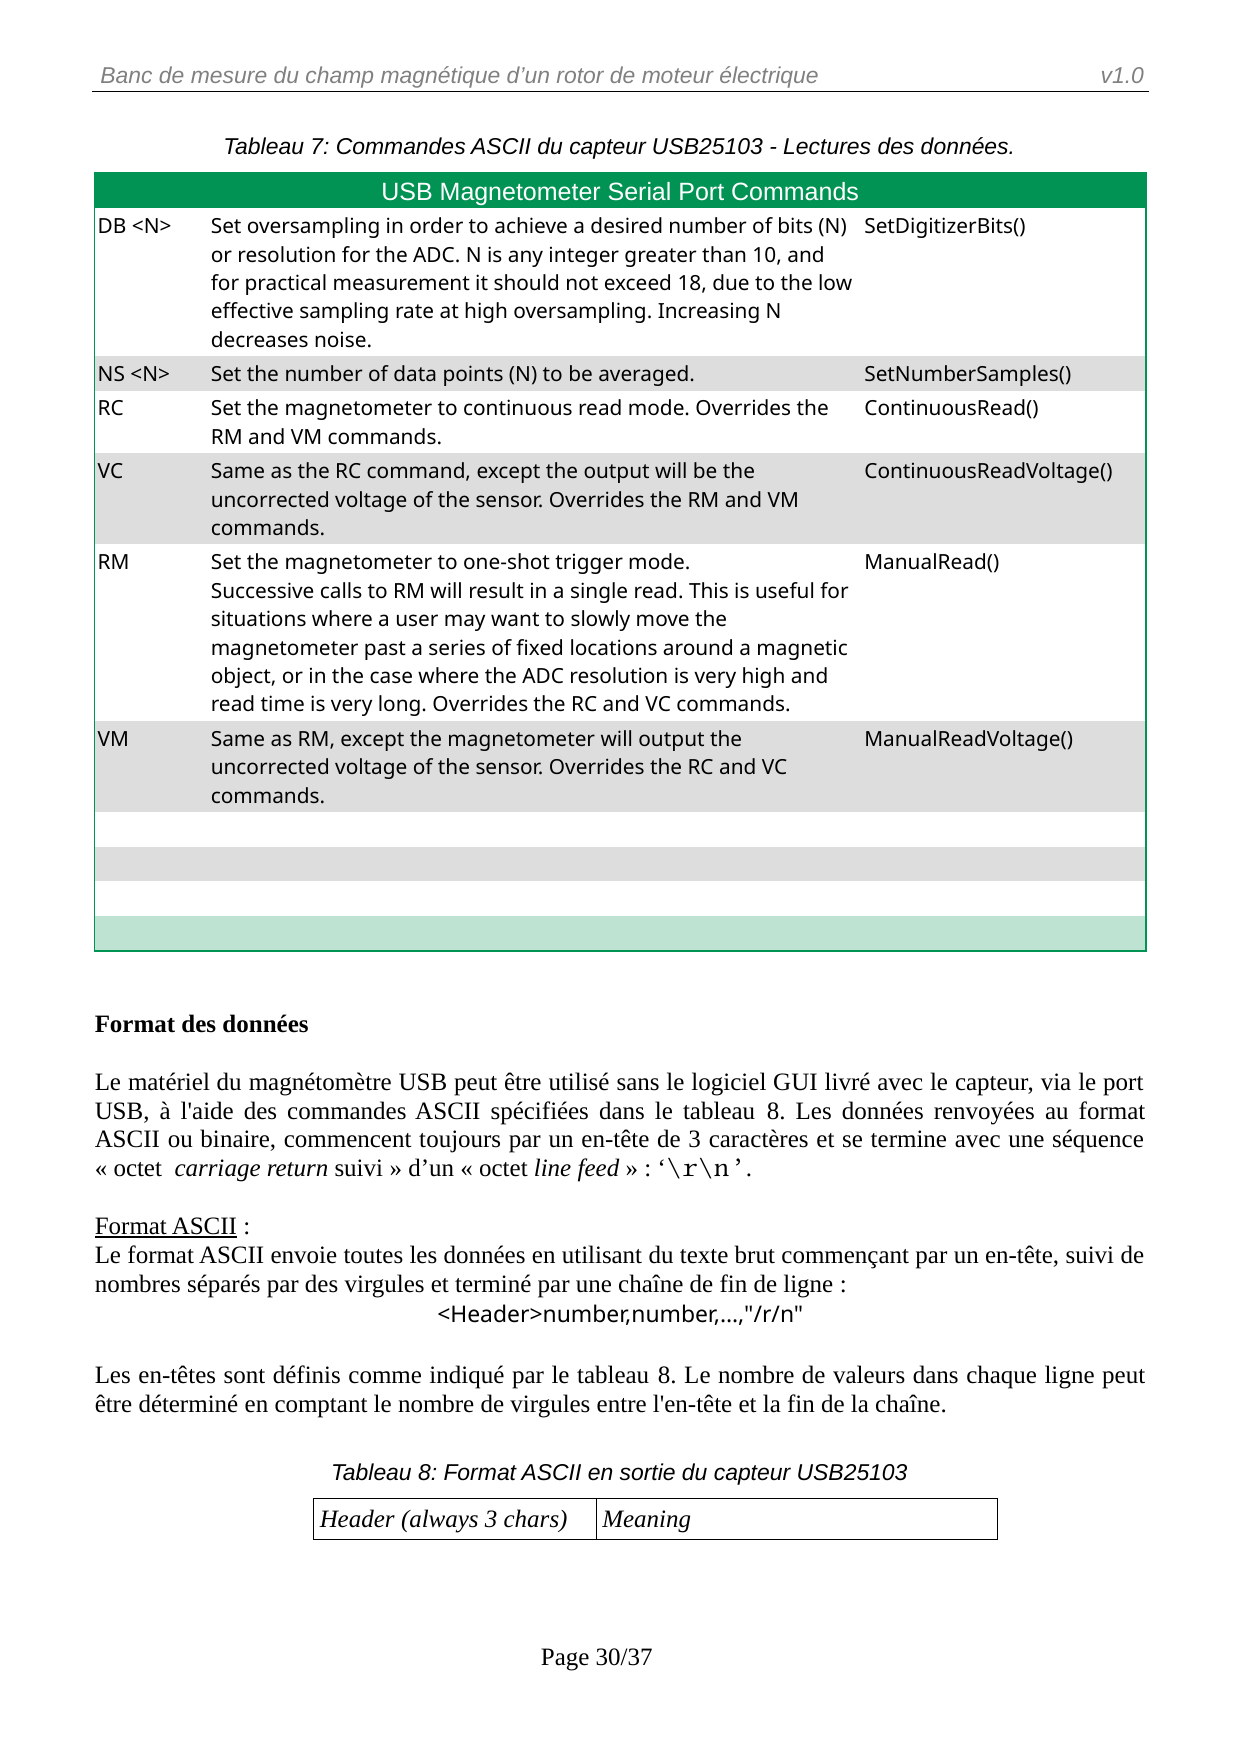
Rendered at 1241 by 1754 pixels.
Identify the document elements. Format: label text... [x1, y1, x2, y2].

text <Header>number,number,…,"/r/n" [94, 1298, 1146, 1360]
text Le format ASCII envoie toutes les données en utilisant du texte brut commençant par un en-tête, suivi de nombres séparés par des virgules et terminé par une chaîne de fin de ligne : [94, 1240, 1146, 1298]
table_cell [861, 881, 1145, 916]
table_cell [208, 847, 861, 881]
table_cell Same as the RC command, except the output will be the uncorrected voltage of the sensor. Overrides the RM and VM commands. [208, 453, 861, 544]
table_cell [861, 847, 1145, 881]
table_cell RM [95, 545, 208, 721]
table_cell SetNumberSamples() [861, 356, 1145, 391]
text Le matériel du magnétomètre USB peut être utilisé sans le logiciel GUI livré avec le capteur, via le port USB, à l'aide des commandes ASCII spécifiées dans le tableau 8. Les données renvoyées au format ASCII ou binaire, commencent toujours par un en-tête de 3 caractères et se termine avec une séquence « octet carriage return suivi » d’un « octet line feed » : ‘\r\n’. [94, 1067, 1146, 1183]
table_cell Set the magnetometer to one-shot trigger mode. Successive calls to RM will result in a single read. This is useful for situations where a user may want to slowly move the magnetometer past a series of fixed locations around a magnetic object, or in the case where the ADC resolution is very high and read time is very long. Overrides the RC and VC commands. [208, 545, 861, 721]
text Tableau 8: Format ASCII en sortie du capteur USB25103 [94, 1459, 1146, 1485]
table_cell [861, 812, 1145, 847]
table_cell [208, 916, 861, 950]
table_cell [861, 916, 1145, 950]
table_cell Set oversampling in order to achieve a desired number of bits (N) or resolution for the ADC. N is any integer greater than 10, and for practical measurement it should not exceed 18, due to the low effective sampling rate at high oversampling. Increasing N decreases noise. [208, 208, 861, 356]
table_cell [95, 881, 208, 916]
table_cell Set the number of data points (N) to be averaged. [208, 356, 861, 391]
table_cell SetDigitizerBits() [861, 208, 1145, 356]
table_cell [95, 812, 208, 847]
table_cell ContinuousRead() [861, 391, 1145, 453]
table_cell VC [95, 453, 208, 544]
table_cell Same as RM, except the magnetometer will output the uncorrected voltage of the sensor. Overrides the RC and VC commands. [208, 721, 861, 812]
table_cell RC [95, 391, 208, 453]
table_cell ContinuousReadVoltage() [861, 453, 1145, 544]
table_header Header (always 3 chars) [314, 1499, 596, 1539]
text Format des données [94, 1009, 1146, 1038]
table_cell ManualReadVoltage() [861, 721, 1145, 812]
table_cell [208, 881, 861, 916]
table_cell VM [95, 721, 208, 812]
table_cell [95, 847, 208, 881]
table_header USB Magnetometer Serial Port Commands [95, 174, 1145, 208]
table_cell NS <N> [95, 356, 208, 391]
table_cell Set the magnetometer to continuous read mode. Overrides the RM and VM commands. [208, 391, 861, 453]
table_cell ManualRead() [861, 545, 1145, 721]
table_cell [208, 812, 861, 847]
text Format ASCII : [94, 1211, 1146, 1240]
text Les en-têtes sont définis comme indiqué par le tableau 8. Le nombre de valeurs dans chaque ligne peut être déterminé en comptant le nombre de virgules entre l'en-tête et la fin de la chaîne. [94, 1360, 1146, 1418]
table_header Meaning [597, 1499, 997, 1539]
table_cell [95, 916, 208, 950]
text Tableau 7: Commandes ASCII du capteur USB25103 - Lectures des données. [94, 133, 1146, 160]
table_cell DB <N> [95, 208, 208, 356]
